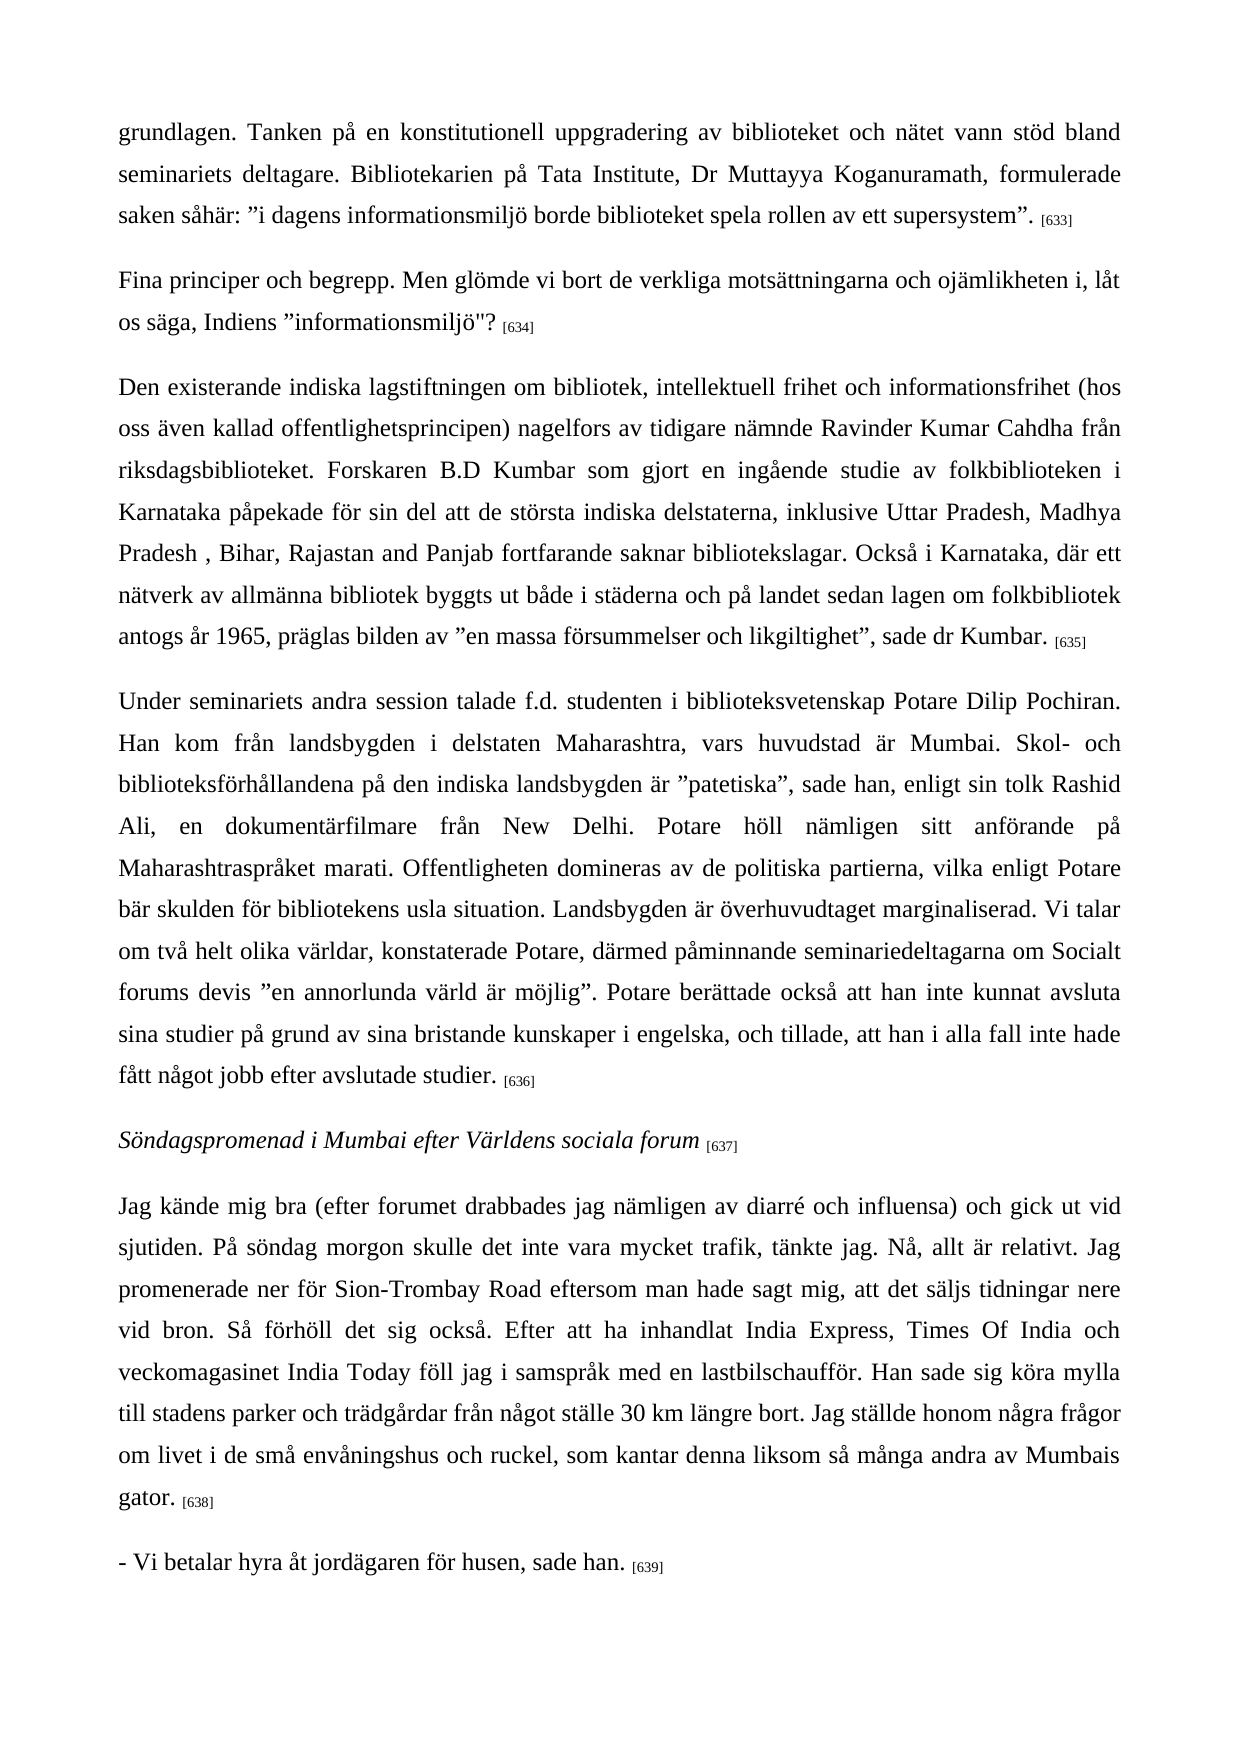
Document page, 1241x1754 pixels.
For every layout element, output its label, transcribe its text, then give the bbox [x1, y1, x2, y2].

text Den existerande indiska lagstiftningen om bibliotek, intellektuell frihet och informationsfrihet (hos oss även kallad offentlighetsprincipen) nagelfors av tidigare nämnde Ravinder Kumar Cahdha från riksdagsbiblioteket. Forskaren B.D Kumbar som gjort en ingående studie av folkbiblioteken i Karnataka påpekade för sin del att de största indiska delstaterna, inklusive Uttar Pradesh, Madhya Pradesh , Bihar, Rajastan and Panjab fortfarande saknar bibliotekslagar. Också i Karnataka, där ett nätverk av allmänna bibliotek byggts ut både i städerna och på landet sedan lagen om folkbibliotek antogs år 1965, präglas bilden av ”en massa försummelser och likgiltighet”, sade dr Kumbar. [635] [118, 373, 1122, 650]
text - Vi betalar hyra åt jordägaren för husen, sade han. [639] [118, 1548, 1122, 1576]
text Jag kände mig bra (efter forumet drabbades jag nämligen av diarré och influensa) och gick ut vid sjutiden. På söndag morgon skulle det inte vara mycket trafik, tänkte jag. Nå, allt är relativt. Jag promenerade ner för Sion-Trombay Road eftersom man hade sagt mig, att det säljs tidningar nere vid bron. Så förhöll det sig också. Efter att ha inhandlat India Express, Times Of India och veckomagasinet India Today föll jag i samspråk med en lastbilschaufför. Han sade sig köra mylla till stadens parker och trädgårdar från något ställe 30 km längre bort. Jag ställde honom några frågor om livet i de små envåningshus och ruckel, som kantar denna liksom så många andra av Mumbais gator. [638] [118, 1192, 1122, 1510]
text grundlagen. Tanken på en konstitutionell uppgradering av biblioteket och nätet vann stöd bland seminariets deltagare. Bibliotekarien på Tata Institute, Dr Muttayya Koganuramath, formulerade saken såhär: ”i dagens informationsmiljö borde biblioteket spela rollen av ett supersystem”. [633] [118, 118, 1122, 229]
text Fina principer och begrepp. Men glömde vi bort de verkliga motsättningarna och ojämlikheten i, låt os säga, Indiens ”informationsmiljö"? [634] [118, 266, 1122, 336]
text Under seminariets andra session talade f.d. studenten i biblioteksvetenskap Potare Dilip Pochiran. Han kom från landsbygden i delstaten Maharashtra, vars huvudstad är Mumbai. Skol- och biblioteksförhållandena på den indiska landsbygden är ”patetiska”, sade han, enligt sin tolk Rashid Ali, en dokumentärfilmare från New Delhi. Potare höll nämligen sitt anförande på Maharashtraspråket marati. Offentligheten domineras av de politiska partierna, vilka enligt Potare bär skulden för bibliotekens usla situation. Landsbygden är överhuvudtaget marginaliserad. Vi talar om två helt olika världar, konstaterade Potare, därmed påminnande seminariedeltagarna om Socialt forums devis ”en annorlunda värld är möjlig”. Potare berättade också att han inte kunnat avsluta sina studier på grund av sina bristande kunskaper i engelska, och tillade, att han i alla fall inte hade fått något jobb efter avslutade studier. [636] [118, 687, 1122, 1089]
text Söndagspromenad i Mumbai efter Världens sociala forum [637] [118, 1127, 1122, 1154]
